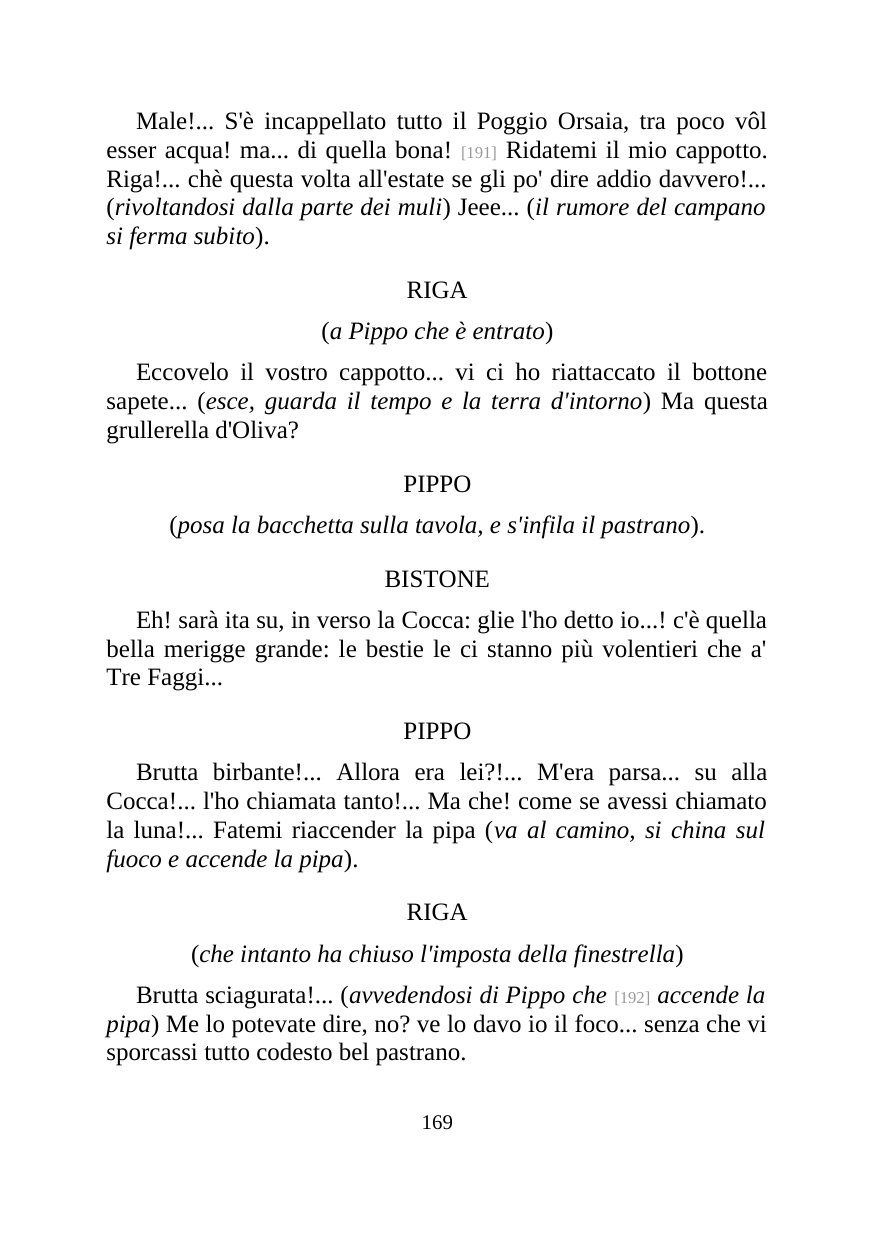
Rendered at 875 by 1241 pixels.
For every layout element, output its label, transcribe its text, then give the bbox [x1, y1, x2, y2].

text PIPPO [106, 716, 768, 745]
text Eccovelo il vostro cappotto... vi ci ho riattaccato il bottone sapete... (esce, guarda il tempo e la terra d'intorno) Ma questa grullerella d'Oliva? [106, 357, 768, 444]
text Brutta birbante!... Allora era lei?!... M'era parsa... su alla Cocca!... l'ho chiamata tanto!... Ma che! come se avessi chiamato la luna!... Fatemi riaccender la pipa (va al camino, si china sul fuoco e accende la pipa). [106, 757, 768, 872]
text Eh! sarà ita su, in verso la Cocca: glie l'ho detto io...! c'è quella bella merigge grande: le bestie le ci stanno più volentieri che a' Tre Faggi... [106, 605, 768, 691]
text BISTONE [106, 564, 768, 592]
text RIGA [106, 897, 768, 926]
text (che intanto ha chiuso l'imposta della finestrella) [106, 939, 768, 967]
text (a Pippo che è entrato) [106, 316, 768, 345]
text RIGA [106, 275, 768, 304]
text PIPPO [106, 469, 768, 497]
text Brutta sciagurata!... (avvedendosi di Pippo che [192] accende la pipa) Me lo potevate dire, no? ve lo davo io il foco... senza che vi sporcassi tutto codesto bel pastrano. [106, 980, 768, 1066]
text Male!... S'è incappellato tutto il Poggio Orsaia, tra poco vôl esser acqua! ma... di quella bona! [191] Ridatemi il mio cappotto. Riga!... chè questa volta all'estate se gli po' dire addio davvero!... (rivoltandosi dalla parte dei muli) Jeee... (il rumore del campano si ferma subito). [106, 106, 768, 250]
text (posa la bacchetta sulla tavola, e s'infila il pastrano). [106, 510, 768, 539]
